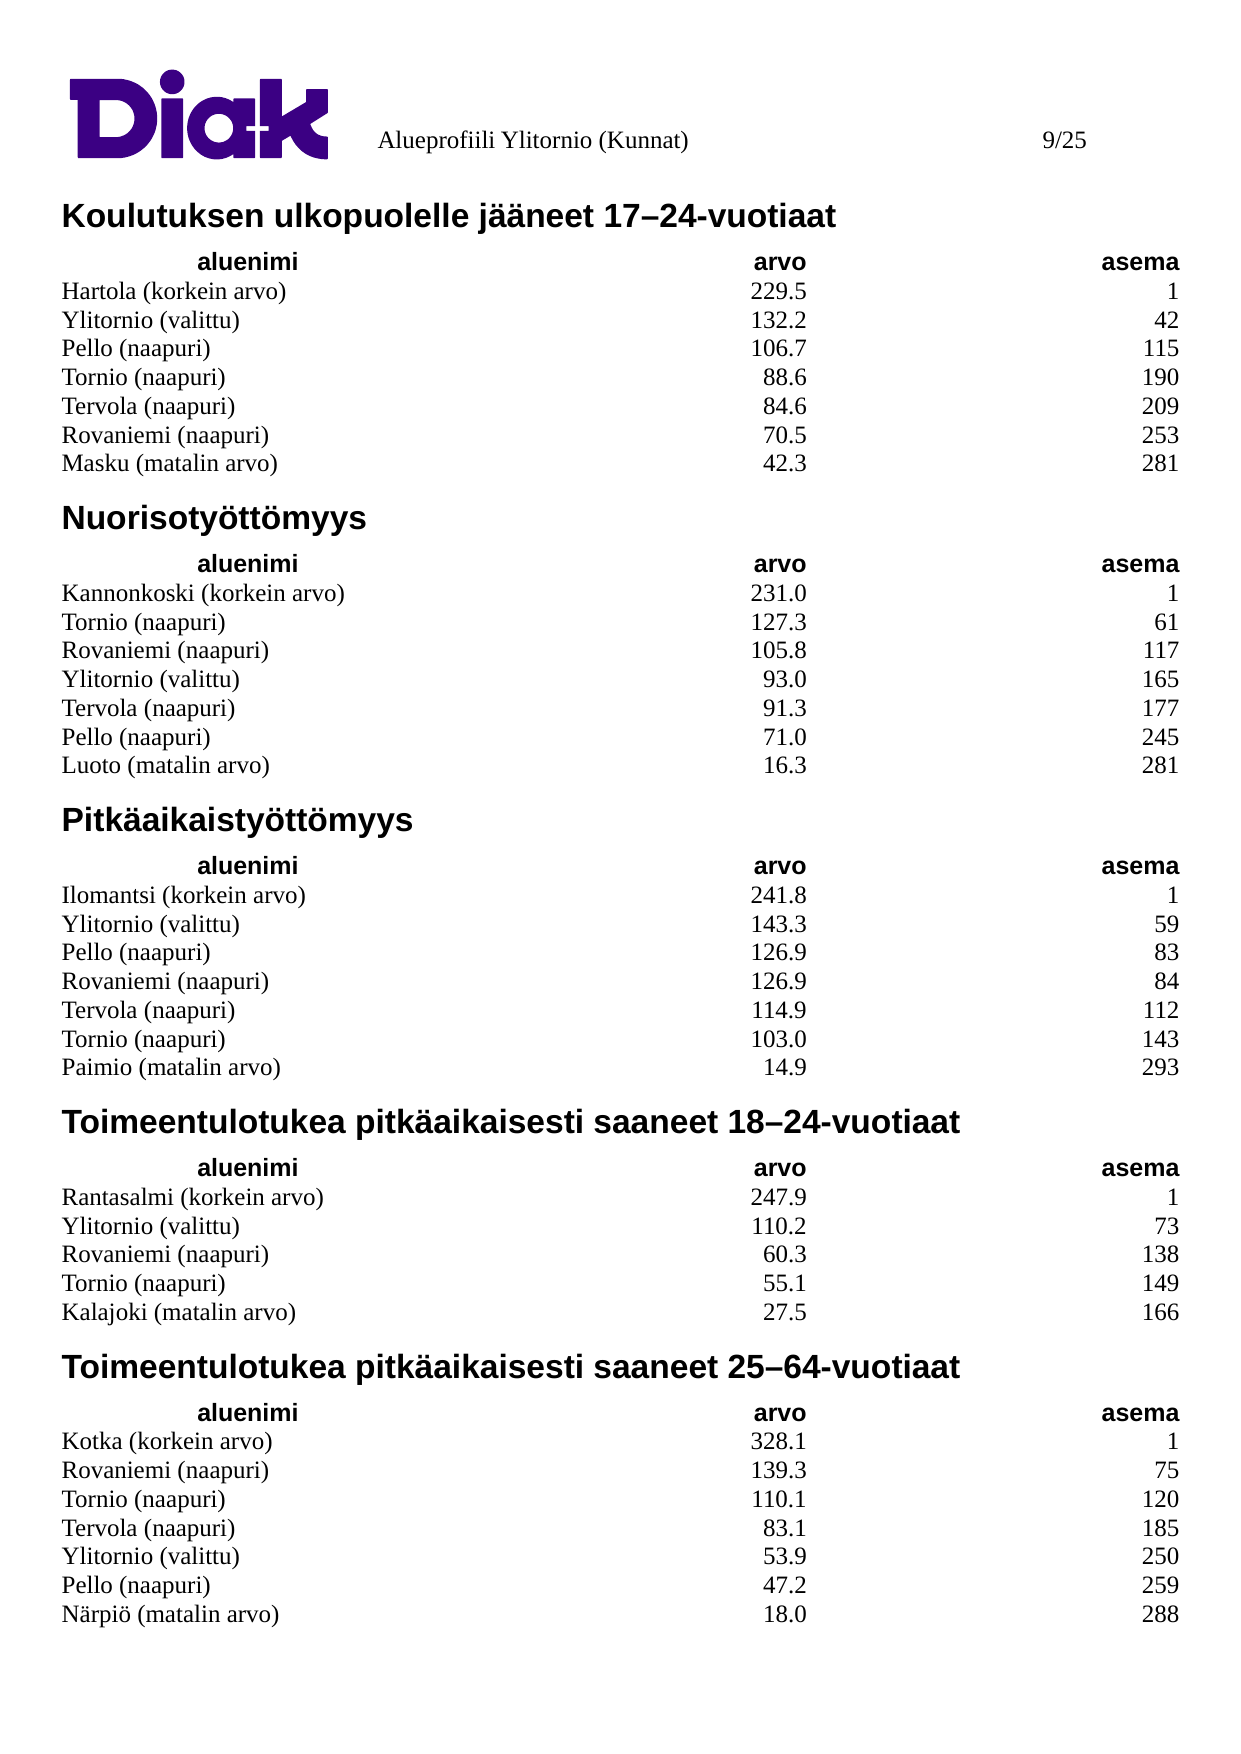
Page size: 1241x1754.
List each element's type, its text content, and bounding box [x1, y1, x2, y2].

subtitle Pitkäaikaistyöttömyys [61, 800, 1179, 839]
table_cell Kannonkoski (korkein arvo) [61, 578, 434, 607]
subtitle Nuorisotyöttömyys [61, 498, 1179, 537]
table_header arvo [434, 851, 806, 880]
table_cell 27.5 [434, 1297, 806, 1326]
table_cell 1 [806, 276, 1179, 305]
table_cell 132.2 [434, 305, 806, 333]
table_cell Tornio (naapuri) [61, 1268, 434, 1297]
table_cell Rovaniemi (naapuri) [61, 1240, 434, 1268]
table_header asema [806, 1153, 1179, 1182]
table_cell Kalajoki (matalin arvo) [61, 1297, 434, 1326]
table_cell Kotka (korkein arvo) [61, 1426, 434, 1455]
table_cell 75 [806, 1455, 1179, 1484]
table_cell Ylitornio (valittu) [61, 664, 434, 693]
table_header aluenimi [61, 1398, 434, 1426]
table_cell 259 [806, 1570, 1179, 1599]
table_cell 231.0 [434, 578, 806, 607]
table_cell Tervola (naapuri) [61, 391, 434, 420]
table_cell 247.9 [434, 1182, 806, 1211]
table_cell 149 [806, 1268, 1179, 1297]
table_cell 18.0 [434, 1599, 806, 1628]
table_cell 120 [806, 1484, 1179, 1513]
table_cell 47.2 [434, 1570, 806, 1599]
table_cell 110.2 [434, 1211, 806, 1239]
table_cell Tornio (naapuri) [61, 1024, 434, 1052]
table_cell 83.1 [434, 1513, 806, 1541]
table_header asema [806, 1398, 1179, 1426]
table_cell 91.3 [434, 693, 806, 722]
table_cell 71.0 [434, 722, 806, 751]
table_header asema [806, 851, 1179, 880]
table_header arvo [434, 1153, 806, 1182]
table_cell 103.0 [434, 1024, 806, 1052]
table_cell Rovaniemi (naapuri) [61, 420, 434, 448]
table_cell 229.5 [434, 276, 806, 305]
table_cell Pello (naapuri) [61, 938, 434, 966]
table_cell Tervola (naapuri) [61, 693, 434, 722]
table_cell 127.3 [434, 607, 806, 636]
table_cell Luoto (matalin arvo) [61, 751, 434, 779]
table_cell 253 [806, 420, 1179, 448]
table_header arvo [434, 1398, 806, 1426]
table_cell 126.9 [434, 966, 806, 995]
table_cell 281 [806, 751, 1179, 779]
table_cell 143 [806, 1024, 1179, 1052]
table_cell 139.3 [434, 1455, 806, 1484]
table_cell 328.1 [434, 1426, 806, 1455]
table_cell 60.3 [434, 1240, 806, 1268]
table_cell 138 [806, 1240, 1179, 1268]
table_cell 126.9 [434, 938, 806, 966]
table_cell 1 [806, 1426, 1179, 1455]
table_header asema [806, 247, 1179, 276]
subtitle Toimeentulotukea pitkäaikaisesti saaneet 25–64-vuotiaat [61, 1347, 1179, 1385]
table_cell 84 [806, 966, 1179, 995]
table_cell 16.3 [434, 751, 806, 779]
table_header aluenimi [61, 851, 434, 880]
table_cell 166 [806, 1297, 1179, 1326]
table_cell Pello (naapuri) [61, 334, 434, 362]
table_header aluenimi [61, 247, 434, 276]
table_cell 114.9 [434, 995, 806, 1024]
table_cell Rovaniemi (naapuri) [61, 966, 434, 995]
table_header asema [806, 549, 1179, 578]
table_cell 70.5 [434, 420, 806, 448]
table_cell Rantasalmi (korkein arvo) [61, 1182, 434, 1211]
table_header arvo [434, 549, 806, 578]
table_cell Ylitornio (valittu) [61, 1541, 434, 1570]
table_cell 110.1 [434, 1484, 806, 1513]
table_cell 209 [806, 391, 1179, 420]
table_header aluenimi [61, 549, 434, 578]
subtitle Toimeentulotukea pitkäaikaisesti saaneet 18–24-vuotiaat [61, 1102, 1179, 1141]
table_cell 14.9 [434, 1053, 806, 1081]
table_cell 73 [806, 1211, 1179, 1239]
table_cell Ilomantsi (korkein arvo) [61, 880, 434, 909]
table_cell Paimio (matalin arvo) [61, 1053, 434, 1081]
table_header arvo [434, 247, 806, 276]
table_cell 106.7 [434, 334, 806, 362]
table_cell Tornio (naapuri) [61, 607, 434, 636]
table_cell Närpiö (matalin arvo) [61, 1599, 434, 1628]
table_cell 83 [806, 938, 1179, 966]
table_cell Tervola (naapuri) [61, 995, 434, 1024]
table_cell Tornio (naapuri) [61, 1484, 434, 1513]
table_cell 42 [806, 305, 1179, 333]
table_cell 115 [806, 334, 1179, 362]
table_cell Tervola (naapuri) [61, 1513, 434, 1541]
table_cell Masku (matalin arvo) [61, 449, 434, 477]
table_cell Ylitornio (valittu) [61, 1211, 434, 1239]
table_cell 117 [806, 636, 1179, 664]
table_cell 293 [806, 1053, 1179, 1081]
table_cell 1 [806, 880, 1179, 909]
table_cell 165 [806, 664, 1179, 693]
table_cell 185 [806, 1513, 1179, 1541]
table_cell 53.9 [434, 1541, 806, 1570]
table_cell 88.6 [434, 362, 806, 391]
table_cell Ylitornio (valittu) [61, 909, 434, 937]
table_cell 55.1 [434, 1268, 806, 1297]
table_cell 61 [806, 607, 1179, 636]
table_cell 245 [806, 722, 1179, 751]
table_cell Hartola (korkein arvo) [61, 276, 434, 305]
table_cell 190 [806, 362, 1179, 391]
subtitle Koulutuksen ulkopuolelle jääneet 17–24-vuotiaat [61, 196, 1179, 235]
table_cell 281 [806, 449, 1179, 477]
table_cell 250 [806, 1541, 1179, 1570]
table_cell Rovaniemi (naapuri) [61, 636, 434, 664]
table_cell 177 [806, 693, 1179, 722]
table_cell Ylitornio (valittu) [61, 305, 434, 333]
table_cell 1 [806, 578, 1179, 607]
table_cell 59 [806, 909, 1179, 937]
table_cell 105.8 [434, 636, 806, 664]
table_cell 288 [806, 1599, 1179, 1628]
table_cell 112 [806, 995, 1179, 1024]
table_cell 84.6 [434, 391, 806, 420]
table_cell 42.3 [434, 449, 806, 477]
table_cell Rovaniemi (naapuri) [61, 1455, 434, 1484]
table_cell Tornio (naapuri) [61, 362, 434, 391]
table_cell 241.8 [434, 880, 806, 909]
table_cell 143.3 [434, 909, 806, 937]
table_cell Pello (naapuri) [61, 1570, 434, 1599]
table_cell Pello (naapuri) [61, 722, 434, 751]
table_cell 93.0 [434, 664, 806, 693]
table_cell 1 [806, 1182, 1179, 1211]
table_header aluenimi [61, 1153, 434, 1182]
